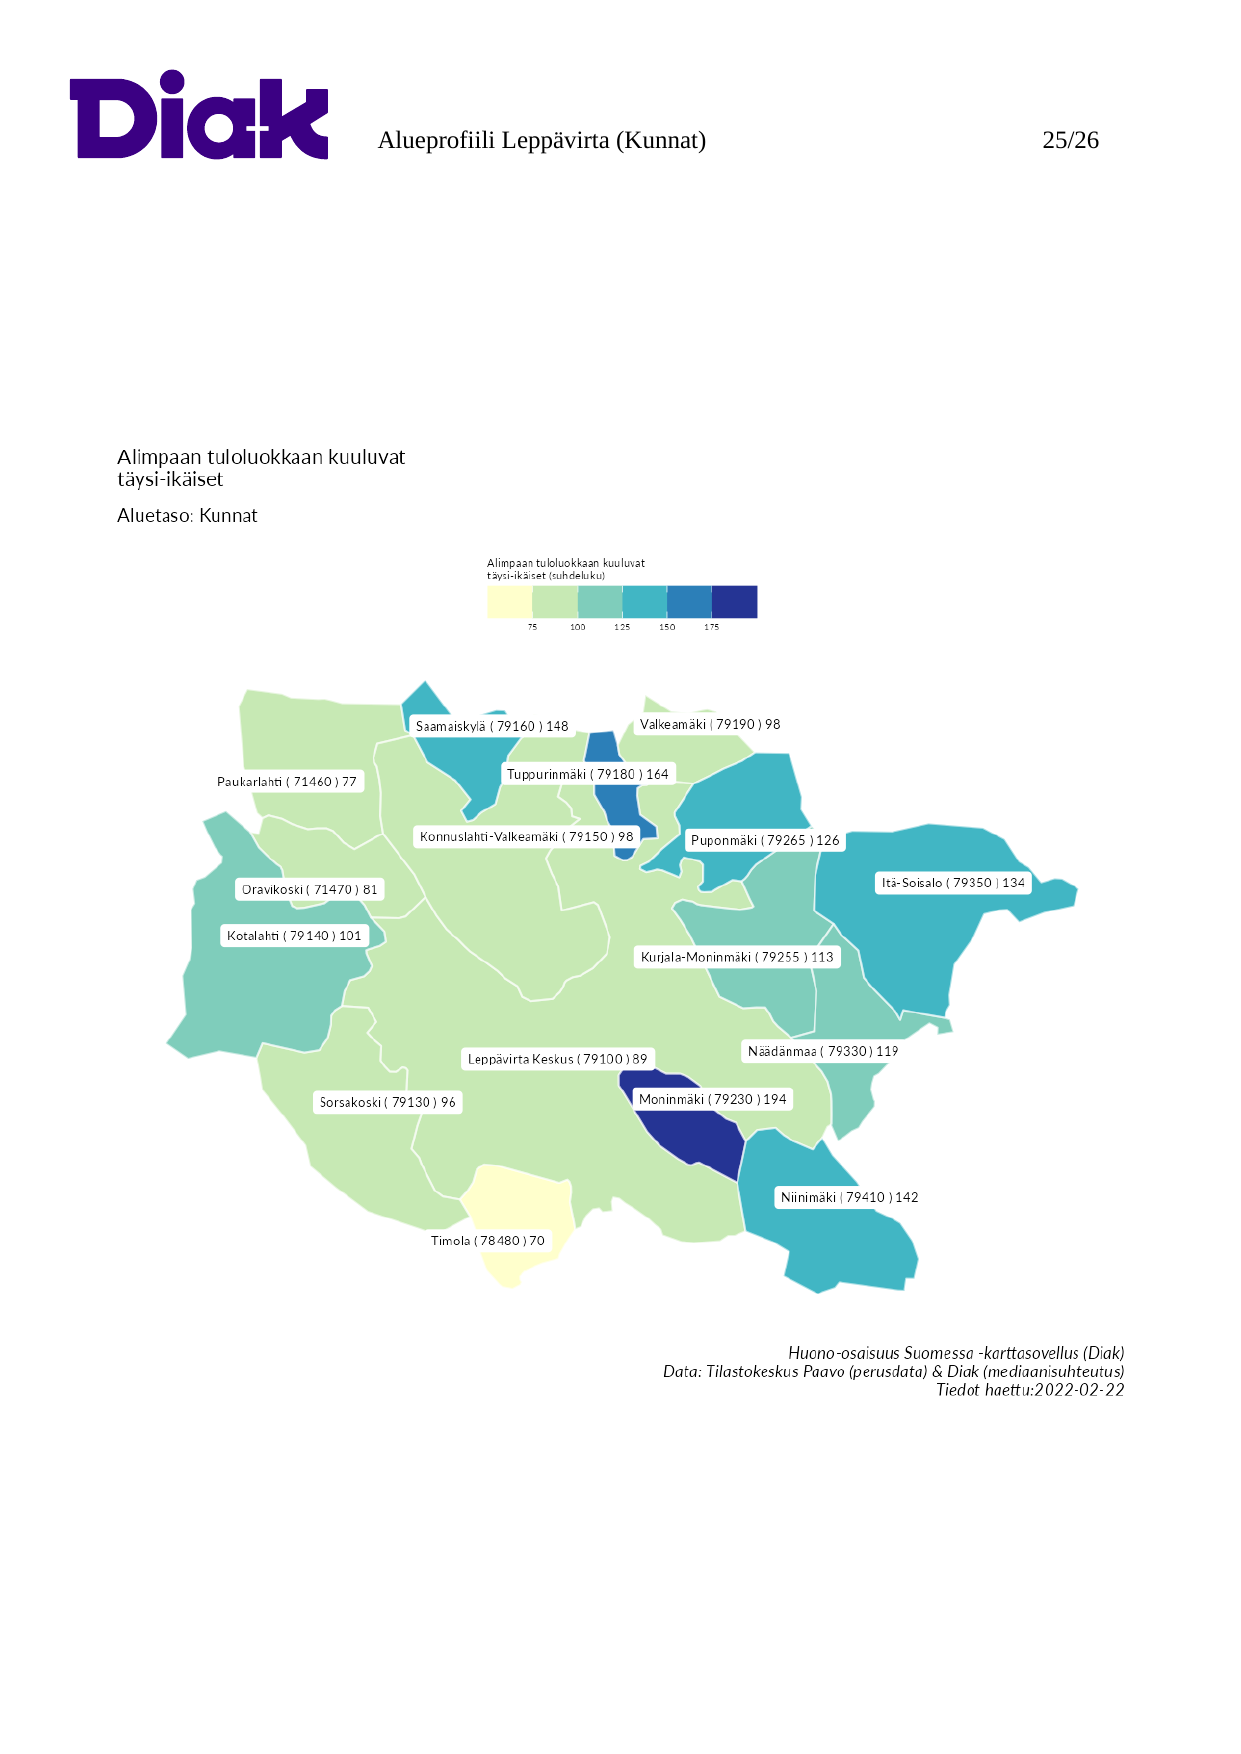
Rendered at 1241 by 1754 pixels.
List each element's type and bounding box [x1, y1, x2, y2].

picture [61, 196, 1179, 1651]
